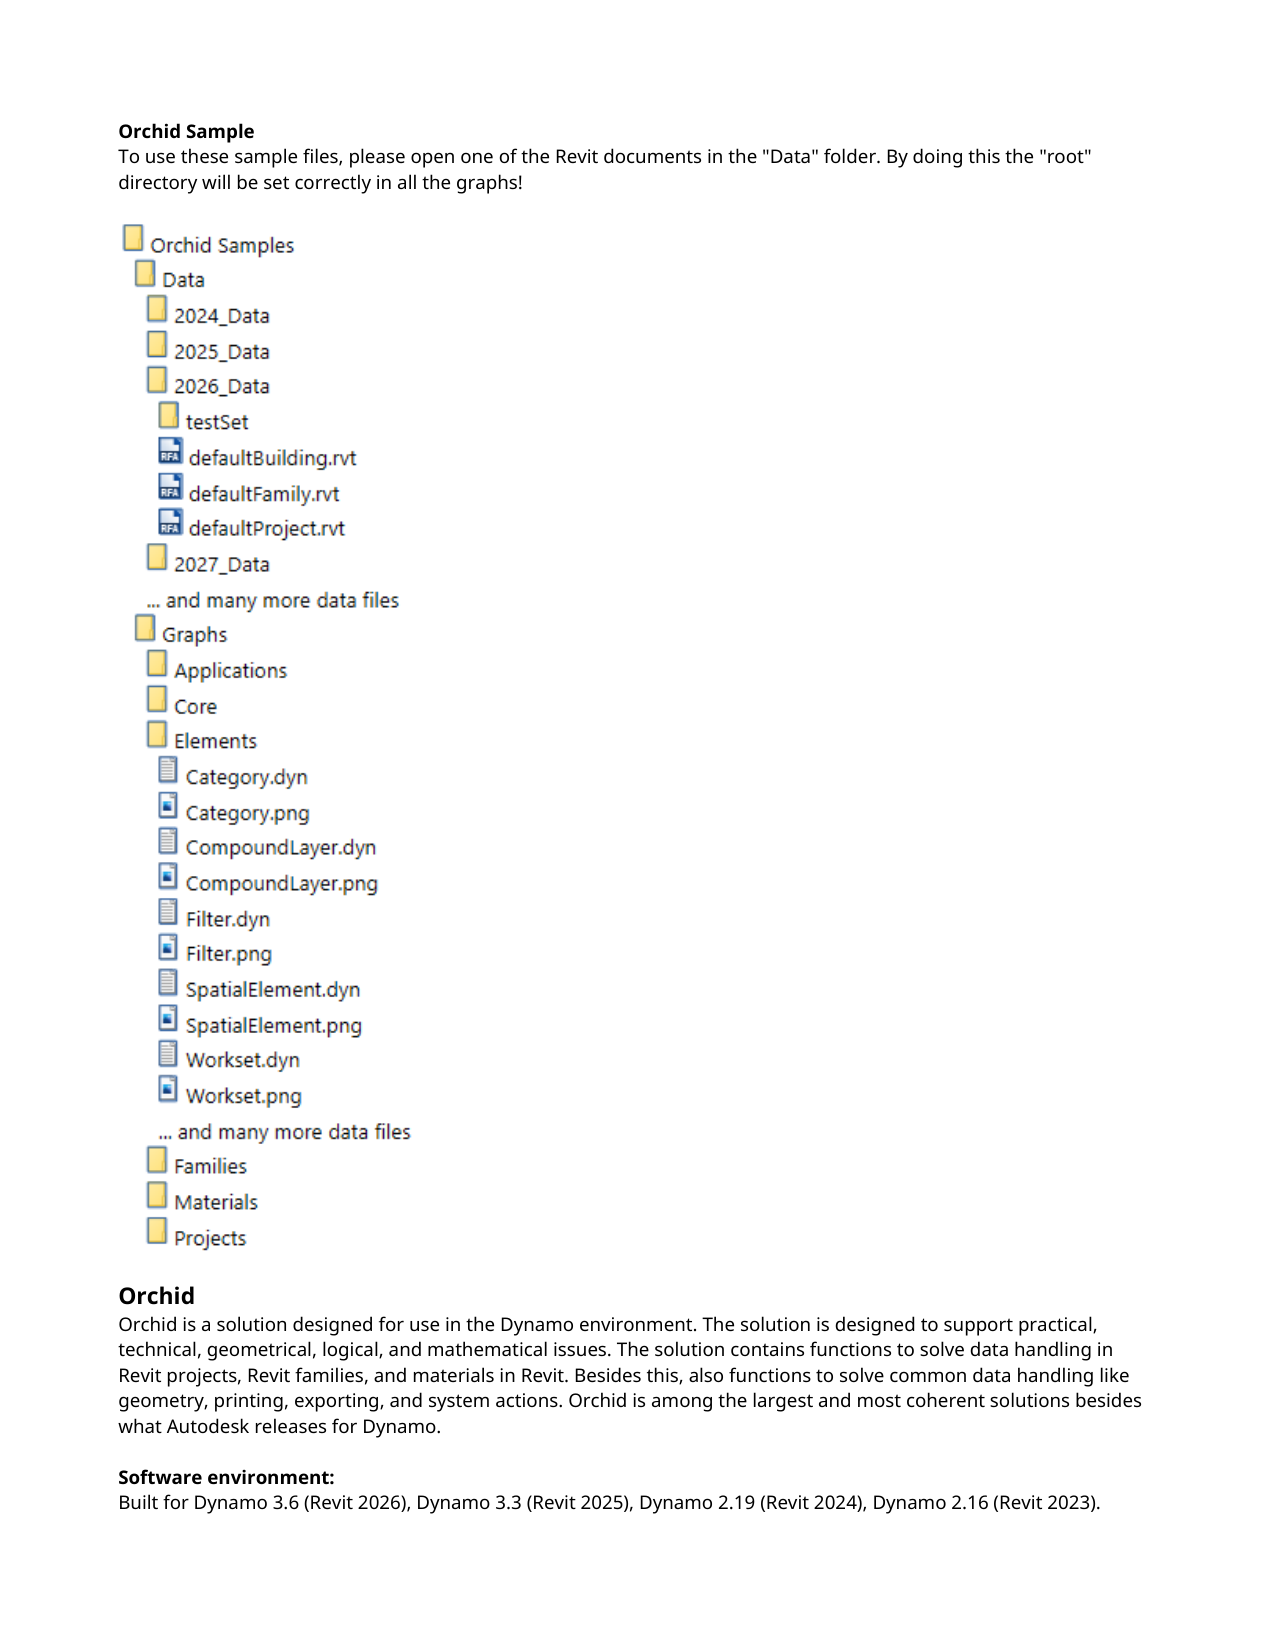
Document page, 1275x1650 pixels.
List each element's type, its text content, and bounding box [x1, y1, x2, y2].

text Software environment: [118, 1464, 1157, 1490]
picture [118, 220, 416, 1255]
text Orchid Sample [118, 118, 1157, 144]
text Built for Dynamo 3.6 (Revit 2026), Dynamo 3.3 (Revit 2025), Dynamo 2.19 (Revit 2024), Dynamo 2.16 (Revit 2023). [118, 1490, 1157, 1515]
text Orchid is a solution designed for use in the Dynamo environment. The solution is designed to support practical, technical, geometrical, logical, and mathematical issues. The solution contains functions to solve data handling in Revit projects, Revit families, and materials in Revit. Besides this, also functions to solve common data handling like geometry, printing, exporting, and system actions. Orchid is among the largest and most coherent solutions besides what Autodesk releases for Dynamo. [118, 1311, 1157, 1439]
text Orchid [118, 1280, 1157, 1311]
text To use these sample files, please open one of the Revit documents in the "Data" folder. By doing this the "root" directory will be set correctly in all the graphs! [118, 144, 1157, 195]
